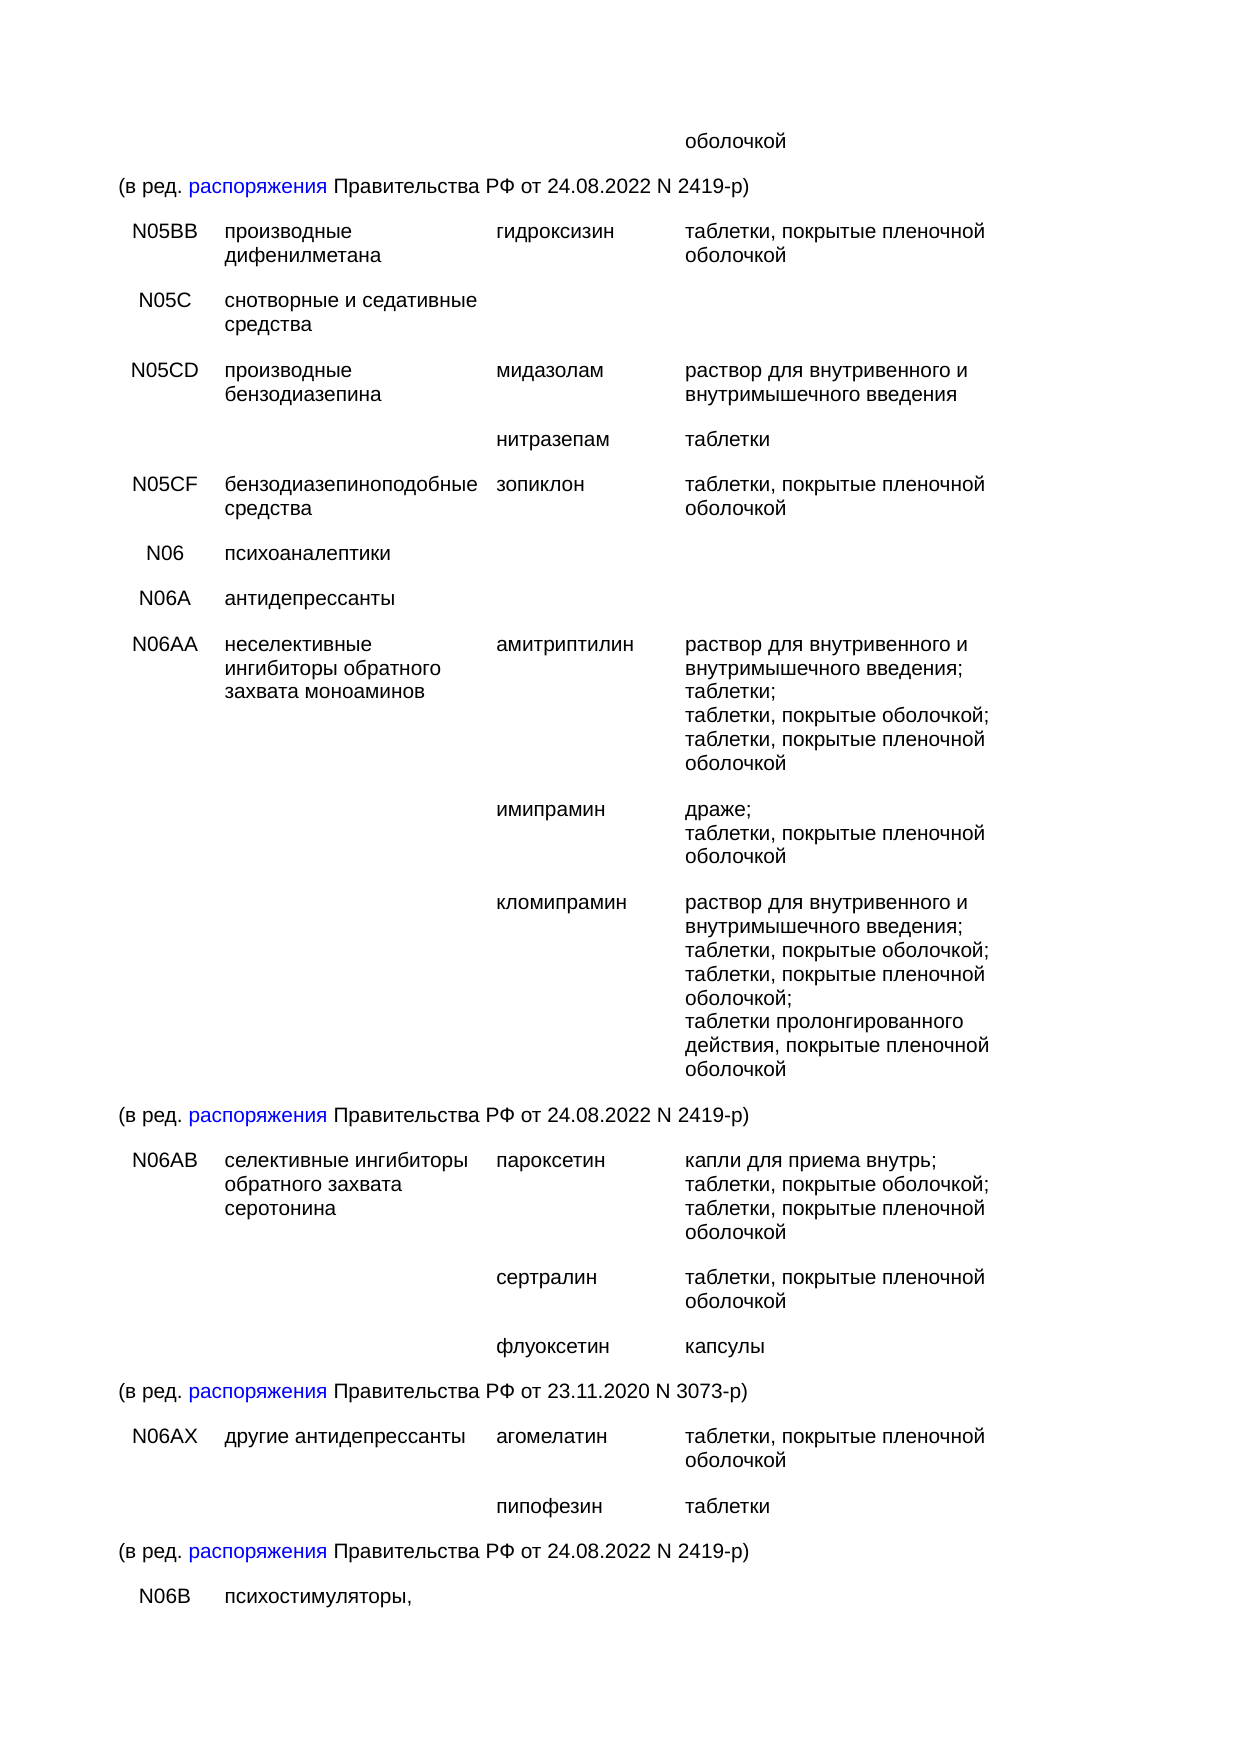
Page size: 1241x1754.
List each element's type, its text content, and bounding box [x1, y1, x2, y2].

table_cell [218, 786, 489, 879]
table_cell амитриптилин [490, 621, 678, 786]
table_cell производные дифенилметана [218, 209, 489, 278]
table_cell зопиклон [490, 461, 678, 530]
table_cell [490, 278, 678, 347]
table_cell N06 [112, 530, 218, 576]
table_cell антидепрессанты [218, 576, 489, 621]
table_cell N06AA [112, 621, 218, 786]
table_cell бензодиазепиноподобные средства [218, 461, 489, 530]
table_cell [490, 118, 678, 163]
table_cell снотворные и седативные средства [218, 278, 489, 347]
table_cell агомелатин [490, 1414, 678, 1483]
table_cell [679, 278, 1056, 347]
table_cell капли для приема внутрь; таблетки, покрытые оболочкой; таблетки, покрытые пленочной оболочкой [679, 1137, 1056, 1254]
table_cell N05CD [112, 347, 218, 416]
table_cell [112, 1483, 218, 1528]
table_cell [218, 416, 489, 461]
table_cell N06AB [112, 1137, 218, 1368]
table_cell раствор для внутривенного и внутримышечного введения; таблетки, покрытые оболочкой; таблетки, покрытые пленочной оболочкой; таблетки пролонгированного действия, покрытые пленочной оболочкой [679, 879, 1056, 1092]
table_cell [112, 118, 218, 163]
table_cell раствор для внутривенного и внутримышечного введения [679, 347, 1056, 416]
table_cell нитразепам [490, 416, 678, 461]
table_cell [218, 118, 489, 163]
table_cell производные бензодиазепина [218, 347, 489, 416]
table_cell пароксетин [490, 1137, 678, 1254]
table_cell N06A [112, 576, 218, 621]
table_cell N06AX [112, 1414, 218, 1483]
table_cell мидазолам [490, 347, 678, 416]
table_cell кломипрамин [490, 879, 678, 1092]
table_cell [218, 1483, 489, 1528]
table_cell психоаналептики [218, 530, 489, 576]
table_cell (в ред. распоряжения Правительства РФ от 23.11.2020 N 3073-р) [112, 1369, 1056, 1414]
table_cell неселективные ингибиторы обратного захвата моноаминов [218, 621, 489, 786]
table_cell психостимуляторы, [218, 1573, 489, 1618]
table_cell другие антидепрессанты [218, 1414, 489, 1483]
table_cell гидроксизин [490, 209, 678, 278]
table_cell капсулы [679, 1323, 1056, 1368]
table_cell [679, 530, 1056, 576]
table_cell таблетки, покрытые пленочной оболочкой [679, 1414, 1056, 1483]
table_cell N05CF [112, 461, 218, 530]
table_cell [112, 416, 218, 461]
table_cell [679, 1573, 1056, 1618]
table_cell (в ред. распоряжения Правительства РФ от 24.08.2022 N 2419-р) [112, 163, 1056, 208]
table_cell N06B [112, 1573, 218, 1618]
table_cell (в ред. распоряжения Правительства РФ от 24.08.2022 N 2419-р) [112, 1092, 1056, 1137]
table_cell флуоксетин [490, 1323, 678, 1368]
table_cell N05C [112, 278, 218, 347]
table_cell N05BB [112, 209, 218, 278]
table_cell [490, 530, 678, 576]
table_cell [490, 576, 678, 621]
table_cell таблетки, покрытые пленочной оболочкой [679, 209, 1056, 278]
table_cell пипофезин [490, 1483, 678, 1528]
table_cell таблетки [679, 416, 1056, 461]
table_cell таблетки, покрытые пленочной оболочкой [679, 461, 1056, 530]
table_cell [679, 576, 1056, 621]
table_cell таблетки, покрытые пленочной оболочкой [679, 1254, 1056, 1323]
table_cell имипрамин [490, 786, 678, 879]
table_cell селективные ингибиторы обратного захвата серотонина [218, 1137, 489, 1368]
table_cell сертралин [490, 1254, 678, 1323]
table_cell [112, 786, 218, 879]
table_cell таблетки [679, 1483, 1056, 1528]
table_cell [218, 879, 489, 1092]
table_cell [112, 879, 218, 1092]
table_cell оболочкой [679, 118, 1056, 163]
table_cell драже; таблетки, покрытые пленочной оболочкой [679, 786, 1056, 879]
table_cell (в ред. распоряжения Правительства РФ от 24.08.2022 N 2419-р) [112, 1528, 1056, 1573]
table_cell [490, 1573, 678, 1618]
table_cell раствор для внутривенного и внутримышечного введения; таблетки; таблетки, покрытые оболочкой; таблетки, покрытые пленочной оболочкой [679, 621, 1056, 786]
